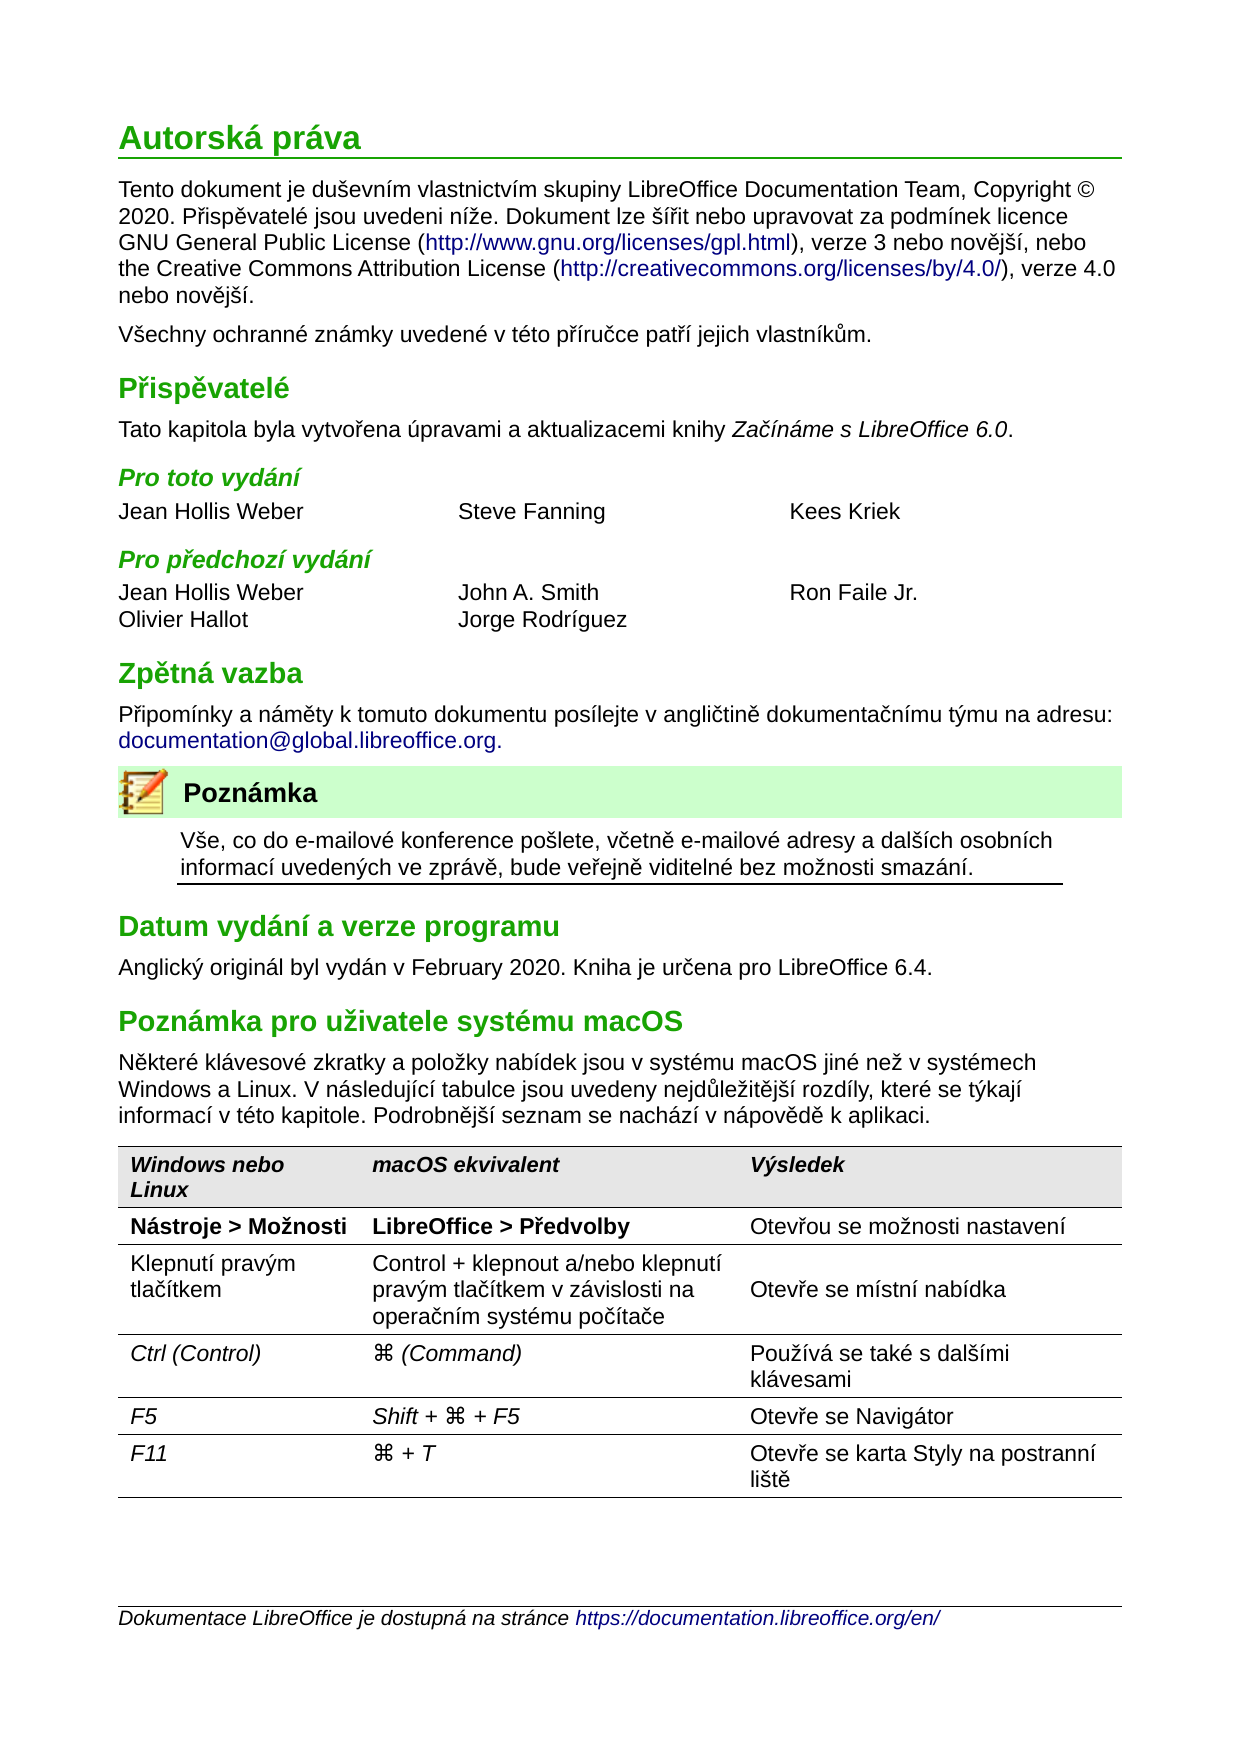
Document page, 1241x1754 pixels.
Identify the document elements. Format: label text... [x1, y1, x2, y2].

subtitle Datum vydání a verze programu [118, 909, 1122, 942]
text Anglický originál byl vydán v únoru 2020. Kniha je určena pro LibreOffice 6.4. [118, 954, 1122, 980]
table_cell F5 [118, 1398, 360, 1433]
table_header Výsledek [738, 1147, 1122, 1207]
subtitle Přispěvatelé [118, 371, 1122, 404]
table_cell Otevře se Navigátor [738, 1398, 1122, 1433]
table_cell Otevře se místní nabídka [738, 1245, 1122, 1333]
table_header Steve Fanning [458, 498, 789, 524]
text Tato kapitola byla vytvořena úpravami a aktualizacemi knihy Začínáme s LibreOffice 6.0. [118, 416, 1122, 442]
picture [119, 767, 170, 818]
table_cell Ctrl (Control) [118, 1335, 360, 1397]
text Některé klávesové zkratky a položky nabídek jsou v systému macOS jiné než v systémech Windows a Linux. V následující tabulce jsou uvedeny nejdůležitější rozdíly, které se týkají informací v této kapitole. Podrobnější seznam se nachází v nápovědě k aplikaci. [118, 1049, 1122, 1128]
table_cell Jorge Rodríguez [458, 606, 789, 632]
table_header Kees Kriek [789, 498, 1122, 524]
table_cell Nástroje > Možnosti [118, 1208, 360, 1244]
subtitle Pro předchozí vydání [118, 544, 1122, 573]
table_cell Shift + ⌘ + F5 [360, 1398, 738, 1433]
table_cell Používá se také s dalšími klávesami [738, 1335, 1122, 1397]
table_cell Otevřou se možnosti nastavení [738, 1208, 1122, 1244]
table_cell ⌘ (Command) [360, 1335, 738, 1397]
table_header Ron Faile Jr. [789, 579, 1122, 606]
table_cell [789, 606, 1122, 632]
table_header Windows nebo Linux [118, 1147, 360, 1207]
table_cell LibreOffice > Předvolby [360, 1208, 738, 1244]
subtitle Autorská práva [118, 118, 1122, 157]
table_header Jean Hollis Weber [118, 579, 458, 606]
table_cell Olivier Hallot [118, 606, 458, 632]
table_cell Klepnutí pravým tlačítkem [118, 1245, 360, 1333]
text Vše, co do e-mailové konference pošlete, včetně e-mailové adresy a dalších osobních informací uvedených ve zprávě, bude veřejně viditelné bez možnosti smazání. [177, 824, 1063, 883]
text Připomínky a náměty k tomuto dokumentu posílejte v angličtině dokumentačnímu týmu na adresu: documentation@global.libreoffice.org. [118, 701, 1122, 754]
table_header John A. Smith [458, 579, 789, 606]
subtitle Poznámka pro uživatele systému macOS [118, 1004, 1122, 1037]
text Tento dokument je duševním vlastnictvím skupiny LibreOffice Documentation Team, Copyright © 2020. Přispěvatelé jsou uvedeni níže. Dokument lze šířit nebo upravovat za podmínek licence GNU General Public License (http://www.gnu.org/licenses/gpl.html), verze 3 nebo novější, nebo the Creative Commons Attribution License (http://creativecommons.org/licenses/by/4.0/), verze 4.0 nebo novější. [118, 176, 1122, 308]
table_cell F11 [118, 1435, 360, 1497]
text Všechny ochranné známky uvedené v této příručce patří jejich vlastníkům. [118, 321, 1122, 347]
table_header macOS ekvivalent [360, 1147, 738, 1207]
subtitle Zpětná vazba [118, 656, 1122, 689]
table_cell ⌘ + T [360, 1435, 738, 1497]
subtitle Pro toto vydání [118, 463, 1122, 492]
table_cell Control + klepnout a/nebo klepnutí pravým tlačítkem v závislosti na operačním systému počítače [360, 1245, 738, 1333]
table_header Jean Hollis Weber [118, 498, 458, 524]
subtitle Poznámka [118, 774, 1122, 814]
table_cell Otevře se karta Styly na postranní liště [738, 1435, 1122, 1497]
